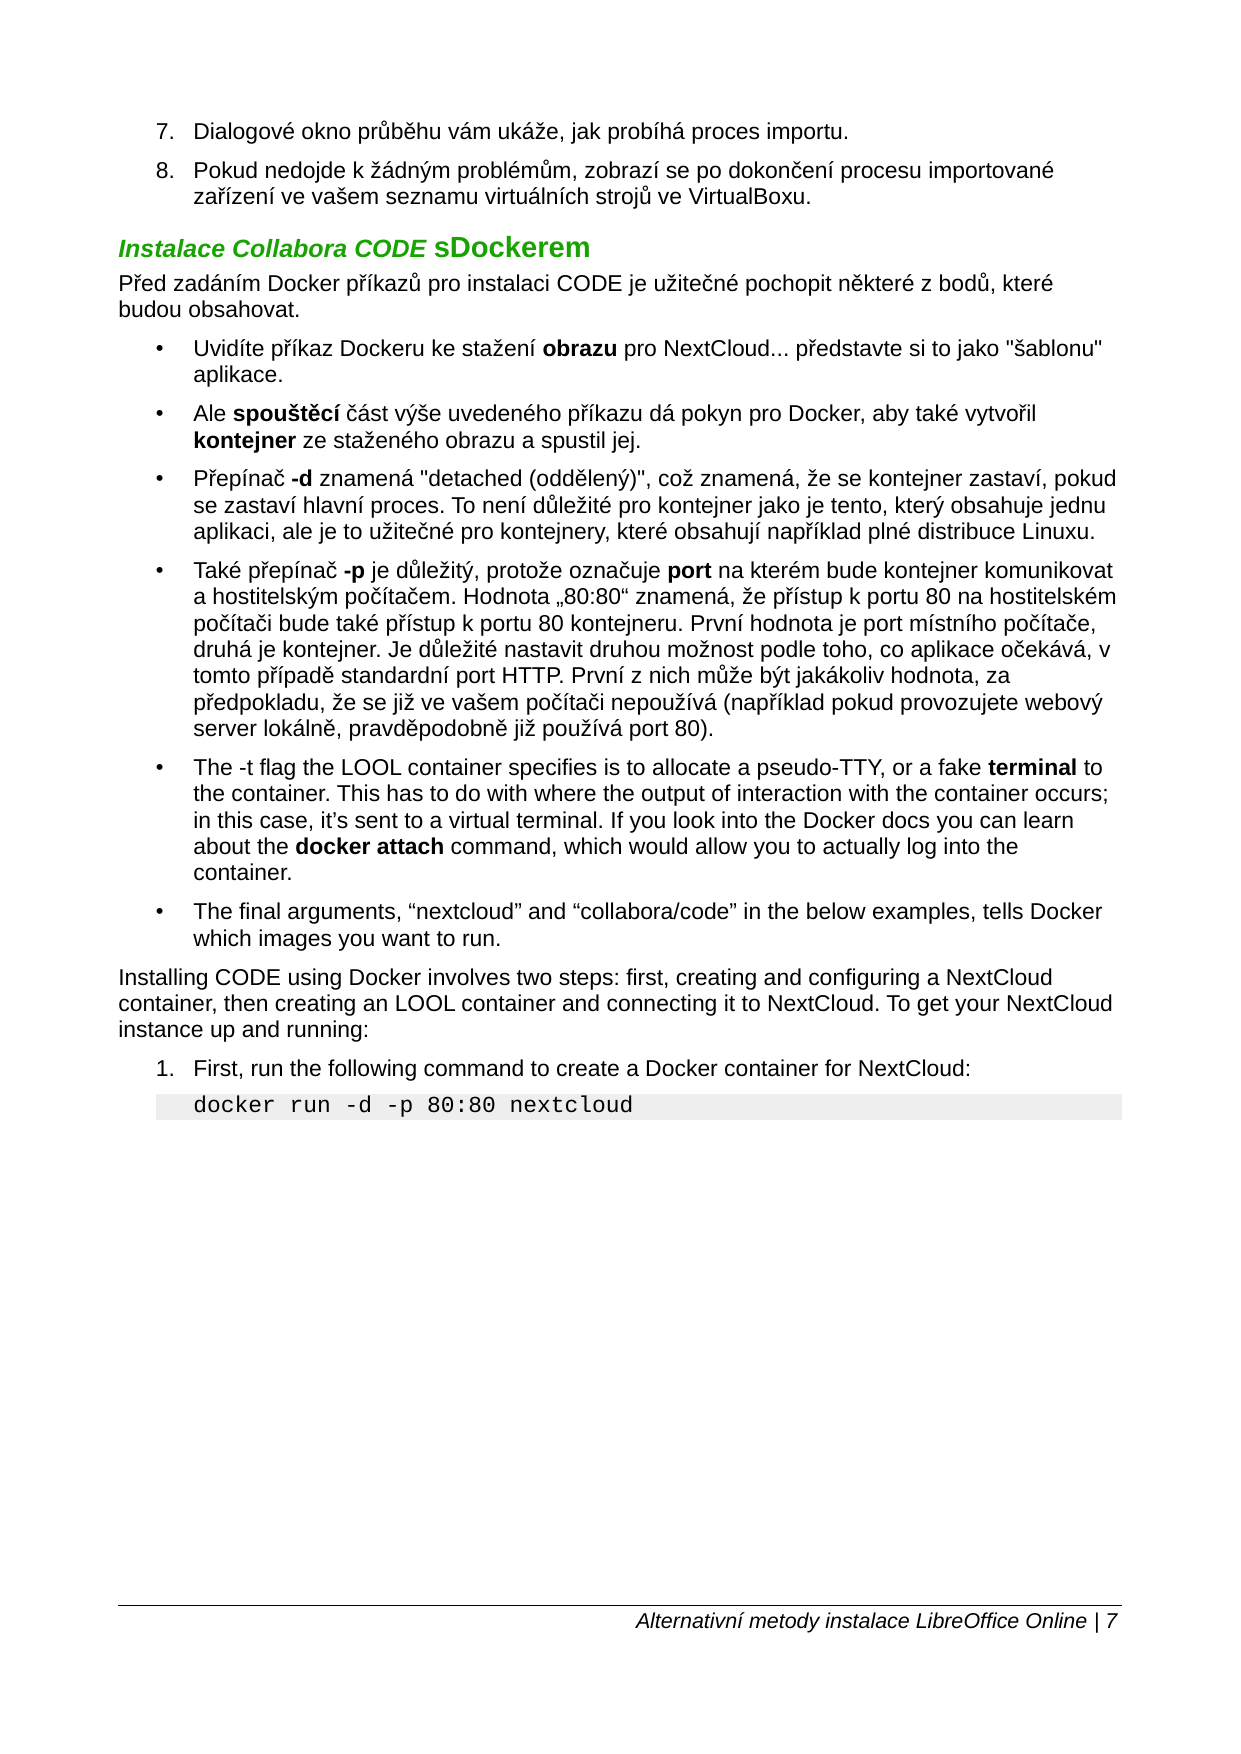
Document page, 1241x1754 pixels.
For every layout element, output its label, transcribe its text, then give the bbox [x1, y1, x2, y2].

list The -t flag the LOOL container specifies is to allocate a pseudo-TTY, or a fake terminal to the container. This has to do with where the output of interaction with the container occurs; in this case, it’s sent to a virtual terminal. If you look into the Docker docs you can learn about the docker attach command, which would allow you to actually log into the container. [156, 754, 1122, 886]
text Installing CODE using Docker involves two steps: first, creating and configuring a NextCloud container, then creating an LOOL container and connecting it to NextCloud. To get your NextCloud instance up and running: [118, 963, 1122, 1042]
list Uvidíte příkaz Dockeru ke stažení obrazu pro NextCloud... představte si to jako "šablonu" aplikace. [156, 335, 1122, 388]
text Před zadáním Docker příkazů pro instalaci CODE je užitečné pochopit některé z bodů, které budou obsahovat. [118, 270, 1122, 322]
list Také přepínač -p je důležitý, protože označuje port na kterém bude kontejner komunikovat a hostitelským počítačem. Hodnota „80:80“ znamená, že přístup k portu 80 na hostitelském počítači bude také přístup k portu 80 kontejneru. První hodnota je port místního počítače, druhá je kontejner. Je důležité nastavit druhou možnost podle toho, co aplikace očekává, v tomto případě standardní port HTTP. První z nich může být jakákoliv hodnota, za předpokladu, že se již ve vašem počítači nepoužívá (například pokud provozujete webový server lokálně, pravděpodobně již používá port 80). [156, 557, 1122, 741]
list docker run -d -p 80:80 nextcloud [156, 1094, 1122, 1120]
subtitle Instalace Collabora CODE sDockerem [118, 230, 1122, 264]
list Ale spouštěcí část výše uvedeného příkazu dá pokyn pro Docker, aby také vytvořil kontejner ze staženého obrazu a spustil jej. [156, 400, 1122, 453]
list First, run the following command to create a Docker container for NextCloud: [156, 1055, 1122, 1081]
list The final arguments, “nextcloud” and “collabora/code” in the below examples, tells Docker which images you want to run. [156, 898, 1122, 951]
list Přepínač -d znamená "detached (oddělený)", což znamená, že se kontejner zastaví, pokud se zastaví hlavní proces. To není důležité pro kontejner jako je tento, který obsahuje jednu aplikaci, ale je to užitečné pro kontejnery, které obsahují například plné distribuce Linuxu. [156, 465, 1122, 544]
list Dialogové okno průběhu vám ukáže, jak probíhá proces importu. [156, 118, 1122, 144]
list Pokud nedojde k žádným problémům, zobrazí se po dokončení procesu importované zařízení ve vašem seznamu virtuálních strojů ve VirtualBoxu. [156, 157, 1122, 210]
